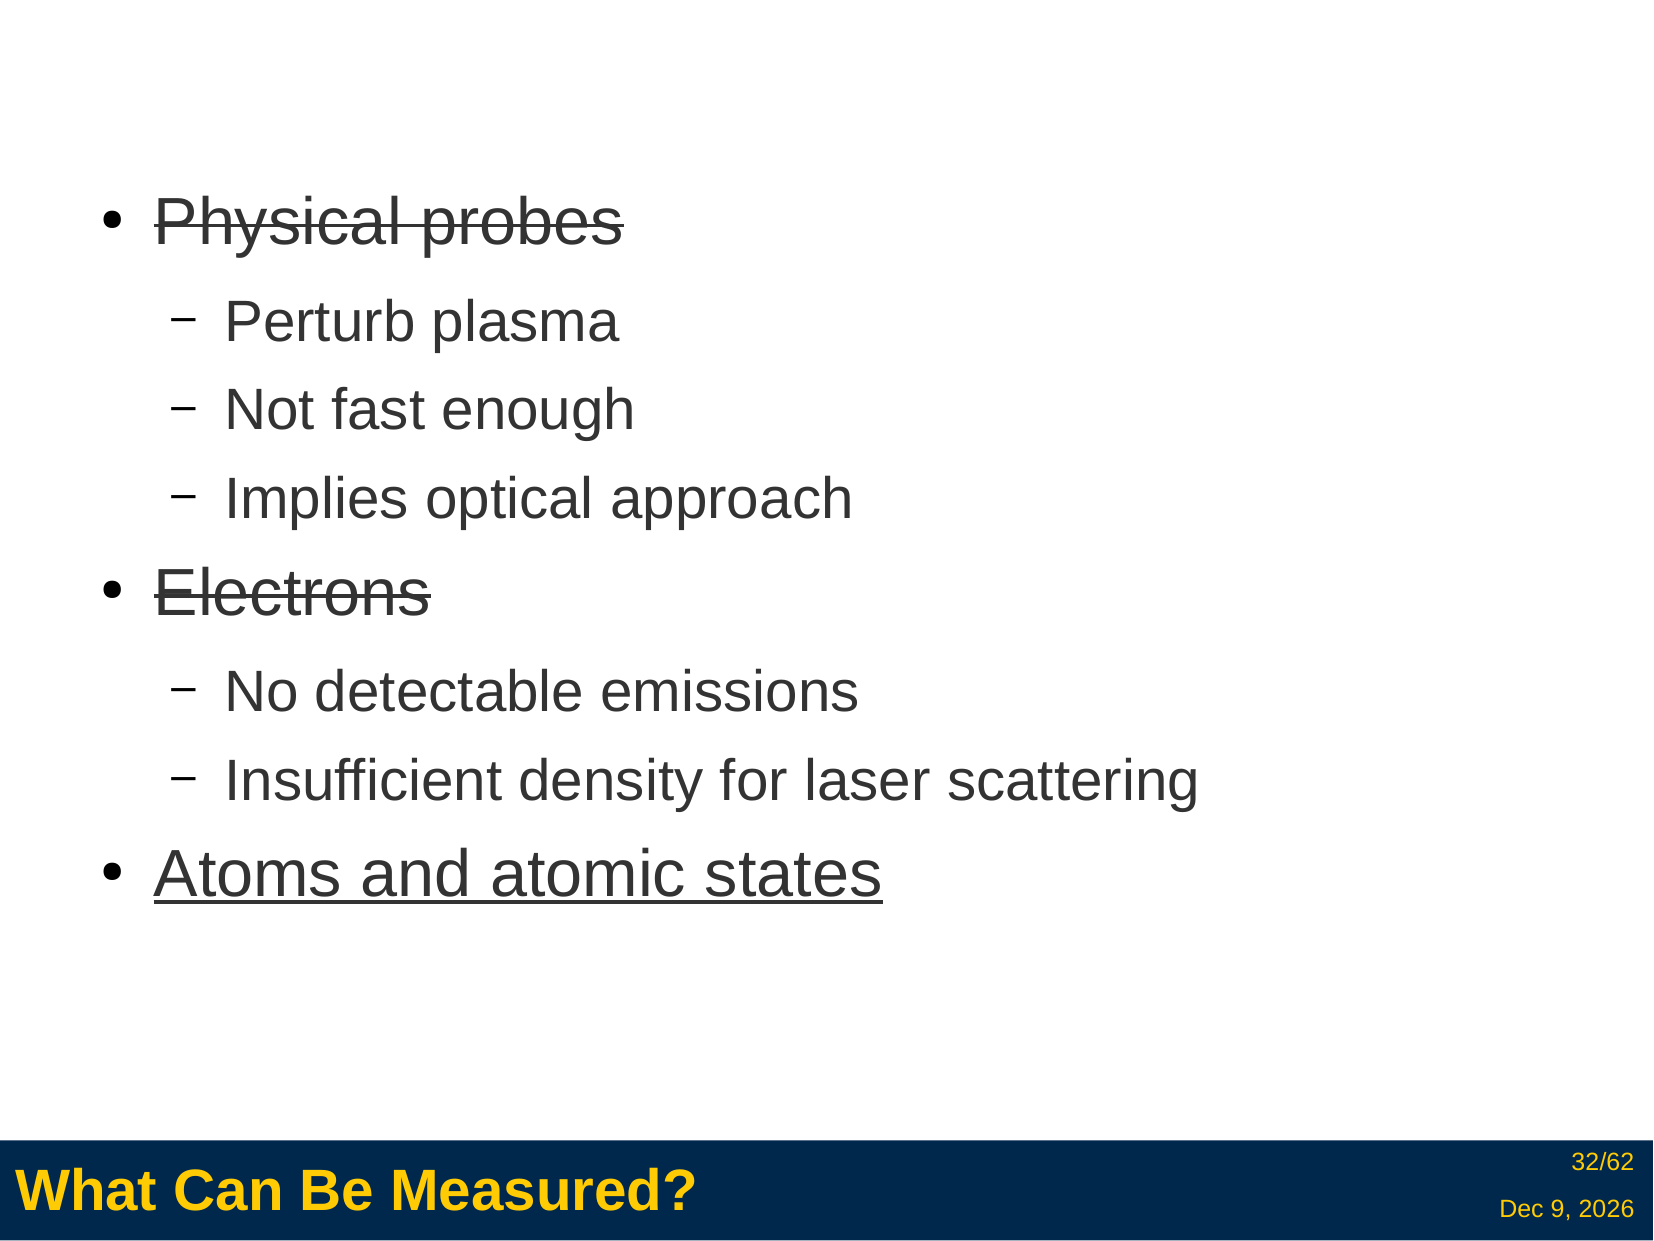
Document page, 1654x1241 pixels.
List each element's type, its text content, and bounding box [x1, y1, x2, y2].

list Physical probes Perturb plasma Not fast enough Implies optical approach Electrons No detectable emissions Insufficient density for laser scattering Atoms and atomic states [82, 75, 1571, 1021]
title What Can Be Measured? [14, 1140, 1380, 1241]
